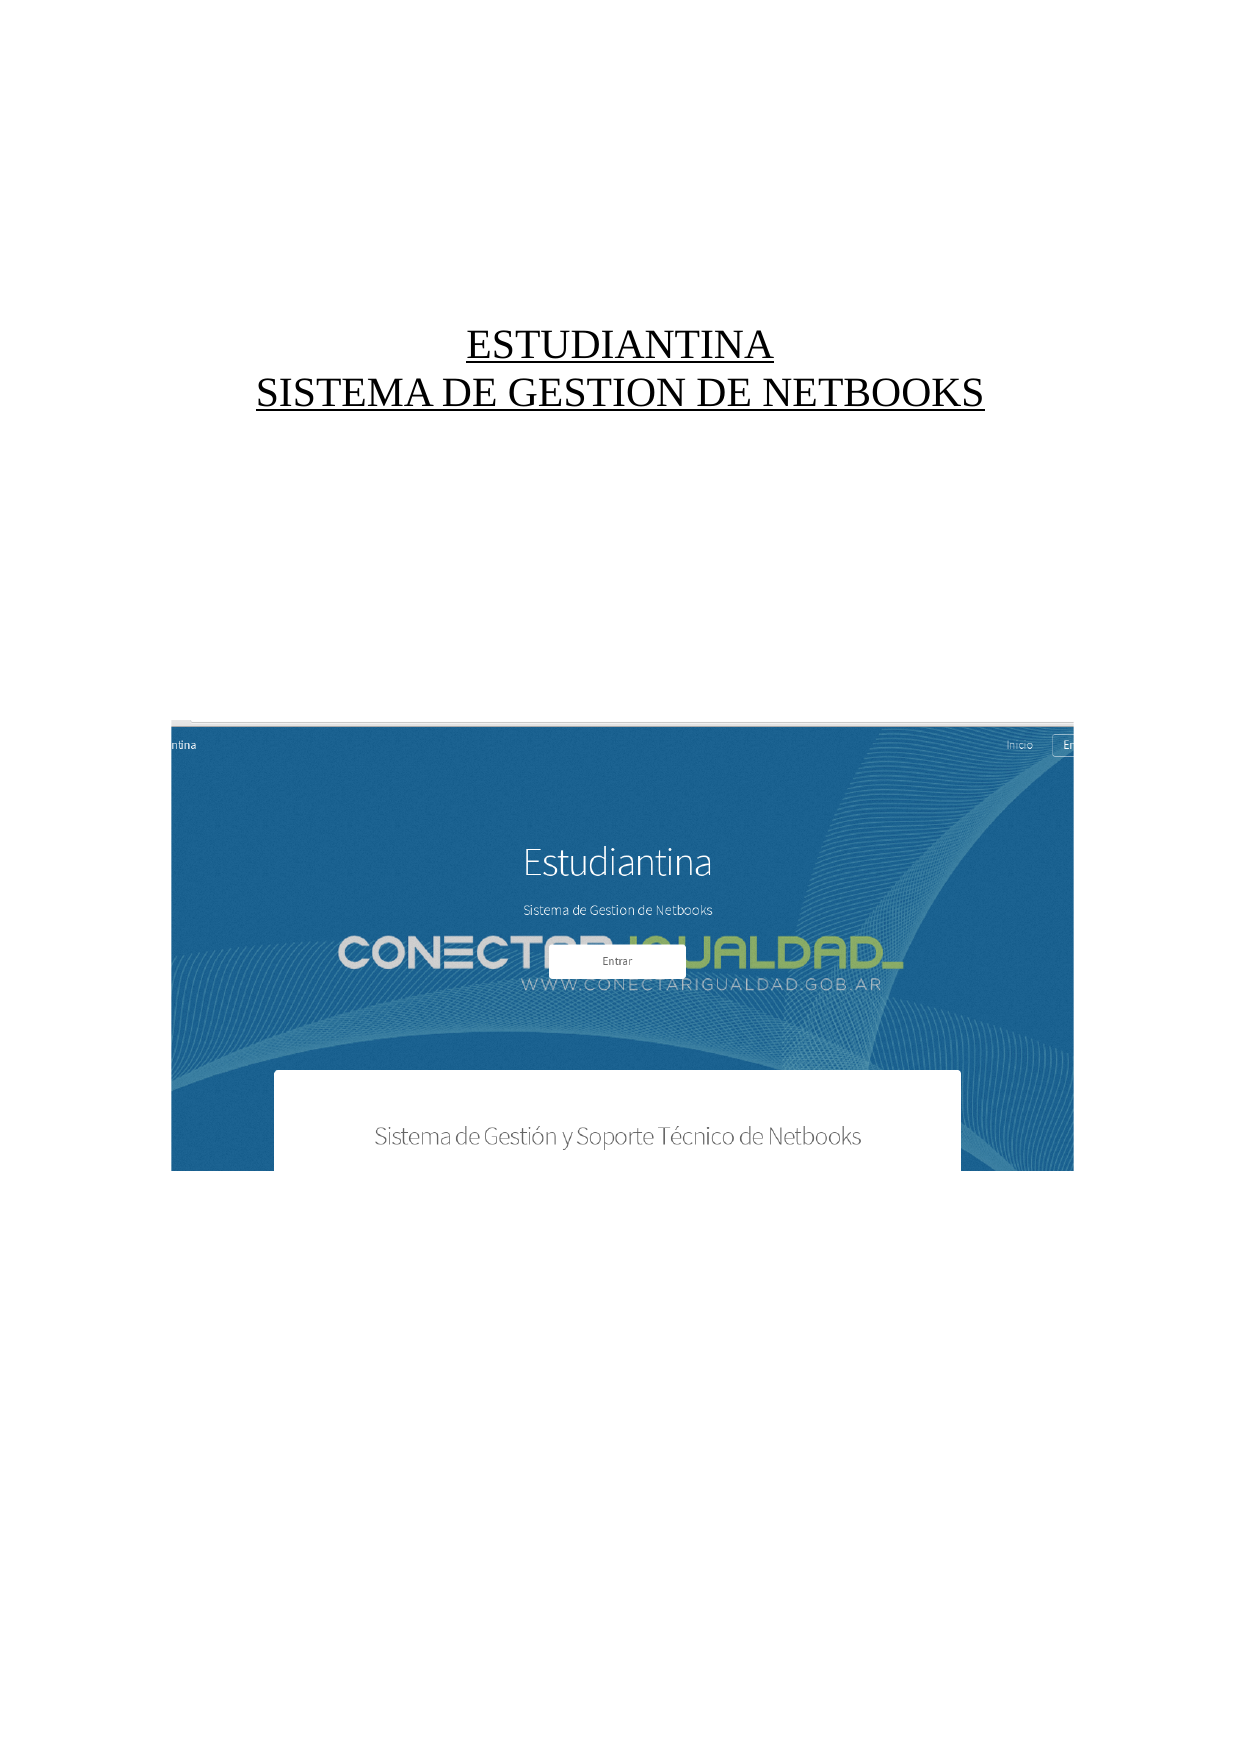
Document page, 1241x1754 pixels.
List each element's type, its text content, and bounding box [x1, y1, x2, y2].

text ESTUDIANTINA [118, 319, 1122, 367]
text SISTEMA DE GESTION DE NETBOOKS [118, 367, 1122, 415]
picture [171, 720, 1074, 1171]
